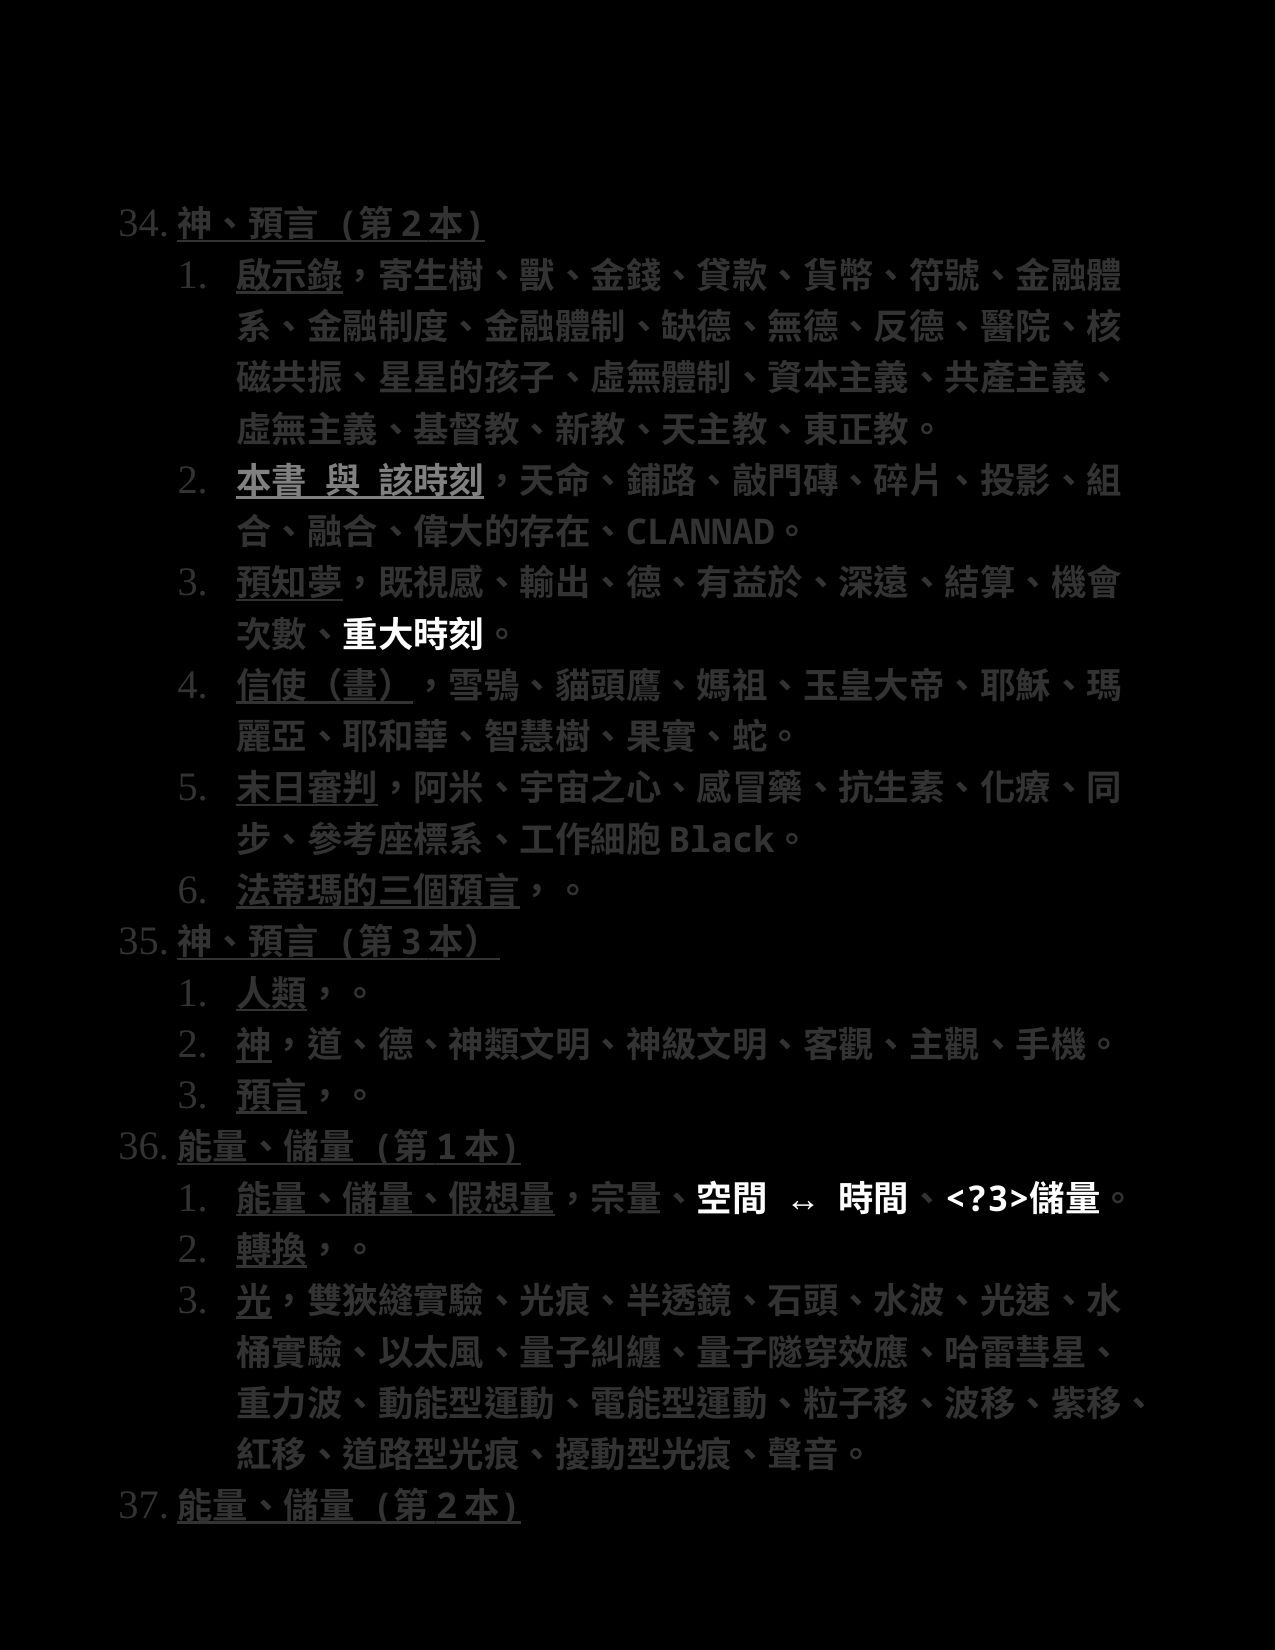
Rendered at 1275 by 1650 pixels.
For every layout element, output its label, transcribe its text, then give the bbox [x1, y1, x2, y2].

list 神、預言 (第3本） [118, 914, 1157, 965]
list 神、預言 (第2本) [118, 196, 1157, 247]
list 神，道、德、神類文明、神級文明、客觀、主觀、手機。 [177, 1016, 1157, 1067]
list 光，雙狹縫實驗、光痕、半透鏡、石頭、水波、光速、水桶實驗、以太風、量子糾纏、量子隧穿效應、哈雷彗星、重力波、動能型運動、電能型運動、粒子移、波移、紫移、紅移、道路型光痕、擾動型光痕、聲音。 [177, 1273, 1157, 1478]
list 預知夢，既視感、輸出、德、有益於、深遠、結算、機會次數、重大時刻。 [177, 555, 1157, 657]
list 法蒂瑪的三個預言，。 [177, 862, 1157, 914]
list 本書 與 該時刻，天命、鋪路、敲門磚、碎片、投影、組合、融合、偉大的存在、CLANNAD。 [177, 452, 1157, 555]
list 能量、儲量 (第1本) [118, 1119, 1157, 1170]
list 預言，。 [177, 1067, 1157, 1119]
list 信使（畫），雪鴞、貓頭鷹、媽祖、玉皇大帝、耶穌、瑪麗亞、耶和華、智慧樹、果實、蛇。 [177, 657, 1157, 760]
list 啟示錄，寄生樹、獸、金錢、貸款、貨幣、符號、金融體系、金融制度、金融體制、缺德、無德、反德、醫院、核磁共振、星星的孩子、虛無體制、資本主義、共產主義、虛無主義、基督教、新教、天主教、東正教。 [177, 247, 1157, 452]
list 末日審判，阿米、宇宙之心、感冒藥、抗生素、化療、同步、參考座標系、工作細胞Black。 [177, 760, 1157, 862]
list 轉換，。 [177, 1221, 1157, 1273]
list 能量、儲量、假想量，宗量、空間 ↔ 時間、<?3>儲量。 [177, 1170, 1157, 1221]
list 人類，。 [177, 965, 1157, 1016]
list 能量、儲量 (第2本) [118, 1478, 1157, 1529]
